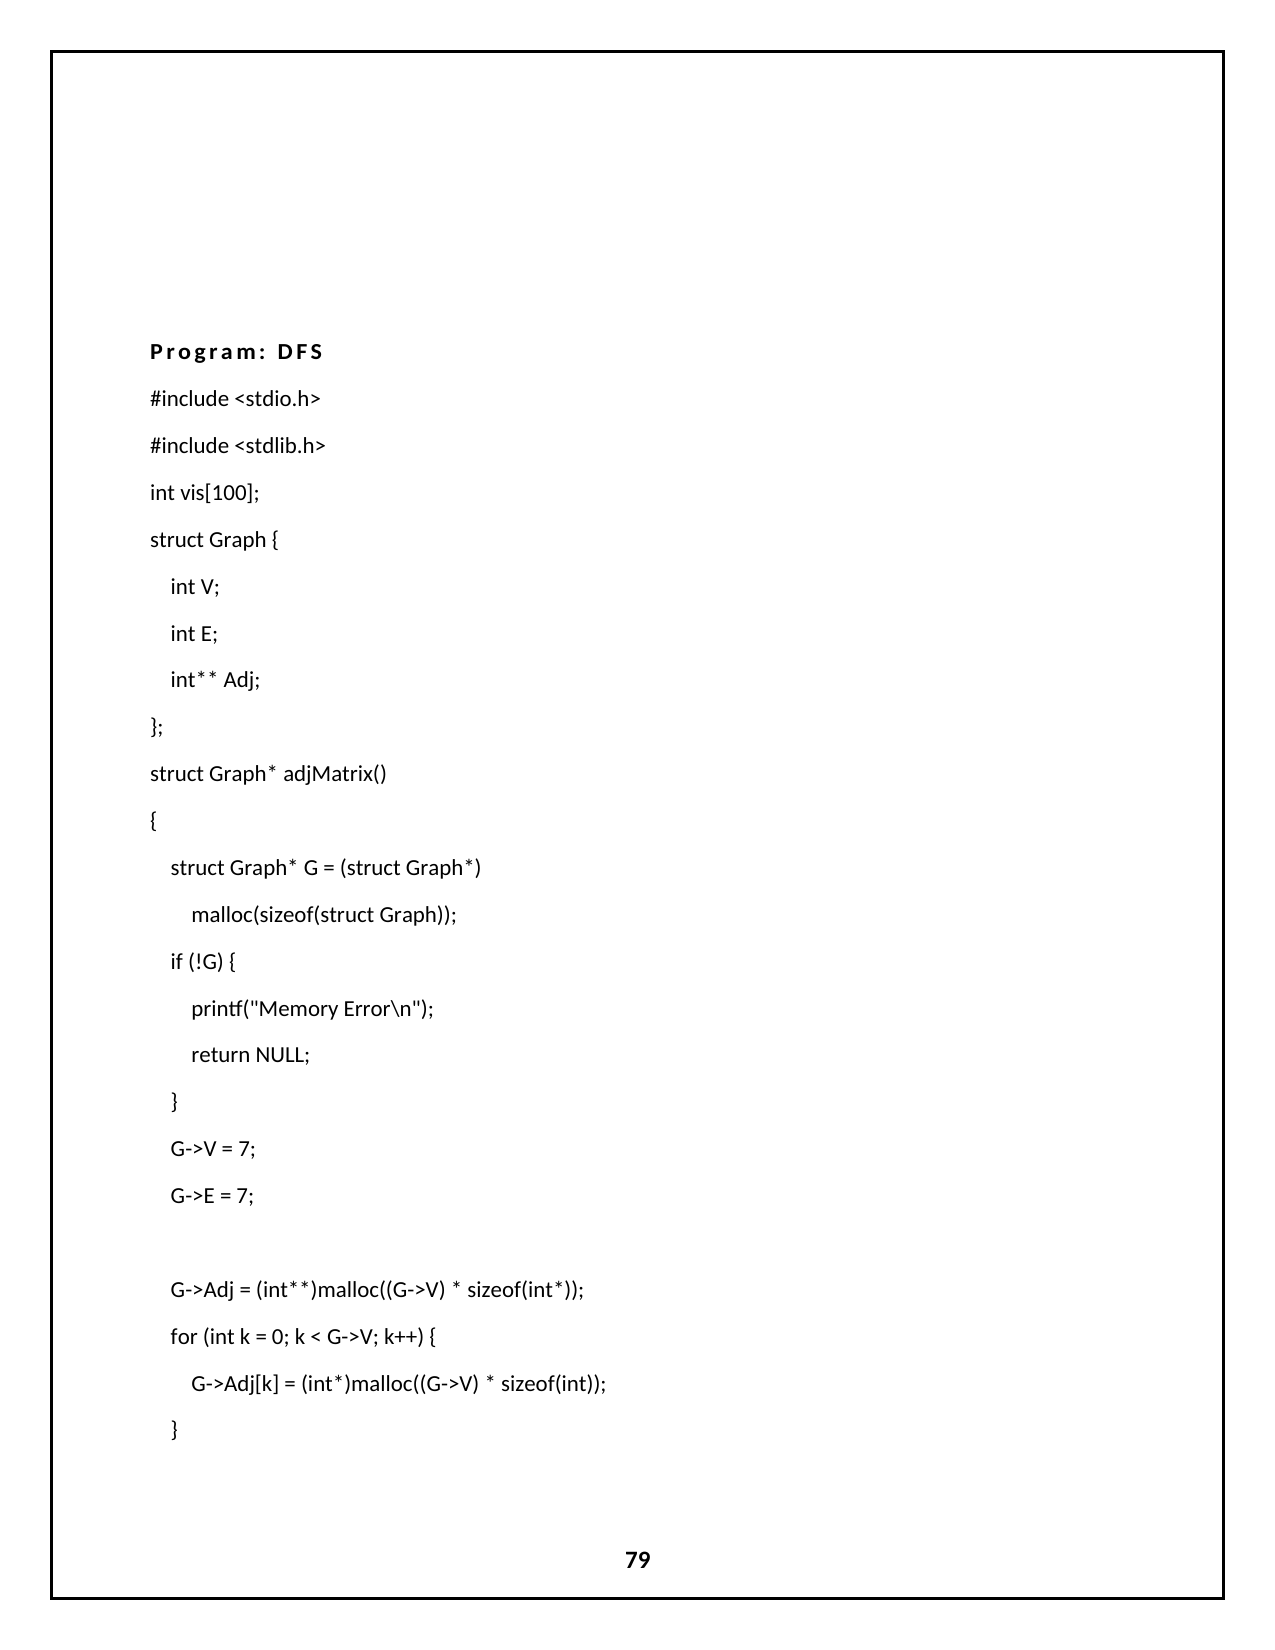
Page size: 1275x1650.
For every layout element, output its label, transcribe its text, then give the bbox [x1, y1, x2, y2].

text printf("Memory Error\n"); [150, 994, 1125, 1022]
text if (!G) { [150, 947, 1125, 975]
text } [150, 1416, 1125, 1444]
text #include <stdlib.h> [150, 431, 1125, 459]
text G->Adj[k] = (int*)malloc((G->V) * sizeof(int)); [150, 1369, 1125, 1397]
text malloc(sizeof(struct Graph)); [150, 900, 1125, 928]
text int** Adj; [150, 666, 1125, 694]
text G->V = 7; [150, 1134, 1125, 1162]
text for (int k = 0; k < G->V; k++) { [150, 1322, 1125, 1350]
text struct Graph* G = (struct Graph*) [150, 853, 1125, 881]
text int V; [150, 572, 1125, 600]
text }; [150, 712, 1125, 741]
text G->Adj = (int**)malloc((G->V) * sizeof(int*)); [150, 1275, 1125, 1303]
text } [150, 1087, 1125, 1116]
text { [150, 806, 1125, 834]
text return NULL; [150, 1041, 1125, 1069]
text struct Graph* adjMatrix() [150, 759, 1125, 787]
text struct Graph { [150, 525, 1125, 553]
text int vis[100]; [150, 478, 1125, 506]
text int E; [150, 619, 1125, 647]
text #include <stdio.h> [150, 384, 1125, 412]
text Program: DFS [150, 337, 1125, 366]
text G->E = 7; [150, 1181, 1125, 1209]
